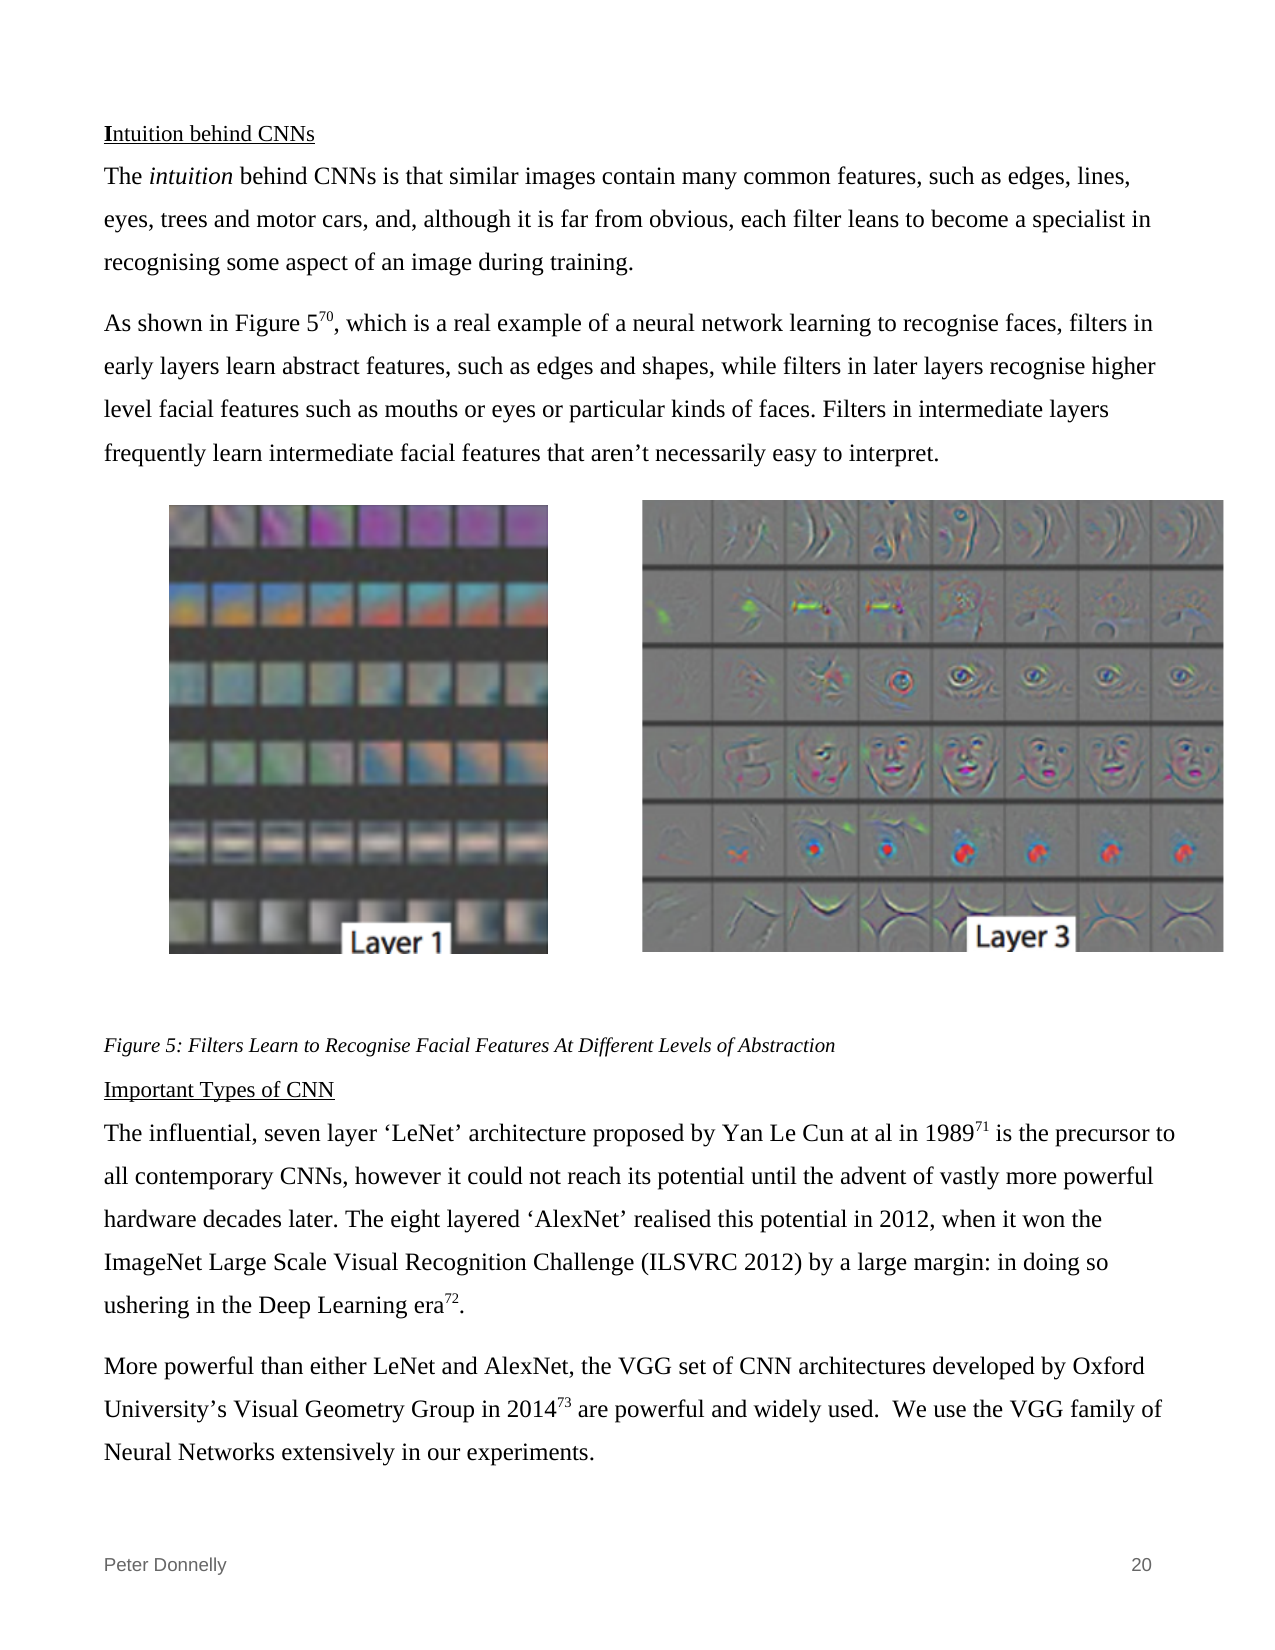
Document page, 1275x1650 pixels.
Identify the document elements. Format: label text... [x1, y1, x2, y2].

subtitle Important Types of CNN [86, 1076, 1181, 1103]
text Figure 5: Filters Learn to Recognise Facial Features At Different Levels of Abstraction [103, 1033, 1181, 1057]
picture [642, 500, 1225, 952]
picture [169, 505, 548, 954]
text The influential, seven layer ‘LeNet’ architecture proposed by Yan Le Cun at al in 1989 is the precursor to all contemporary CNNs, however it could not reach its potential until the advent of vastly more powerful hardware decades later. The eight layered ‘AlexNet’ realised this potential in 2012, when it won the ImageNet Large Scale Visual Recognition Challenge (ILSVRC 2012) by a large margin: in doing so ushering in the Deep Learning era. [103, 1118, 1181, 1319]
table_header [642, 952, 1182, 1021]
text The intuition behind CNNs is that similar images contain many common features, such as edges, lines, eyes, trees and motor cars, and, although it is far from obvious, each filter leans to become a specialist in recognising some aspect of an image during training. [103, 161, 1181, 276]
text More powerful than either LeNet and AlexNet, the VGG set of CNN architectures developed by Oxford University’s Visual Geometry Group in 2014 are powerful and widely used. We use the VGG family of Neural Networks extensively in our experiments. [103, 1351, 1181, 1466]
table_header [104, 490, 642, 1021]
subtitle Intuition behind CNNs [86, 120, 1181, 146]
table_header [642, 490, 1182, 500]
text As shown in Figure 5, which is a real example of a neural network learning to recognise faces, filters in early layers learn abstract features, such as edges and shapes, while filters in later layers recognise higher level facial features such as mouths or eyes or particular kinds of faces. Filters in intermediate layers frequently learn intermediate facial features that aren’t necessarily easy to interpret. [103, 308, 1181, 466]
